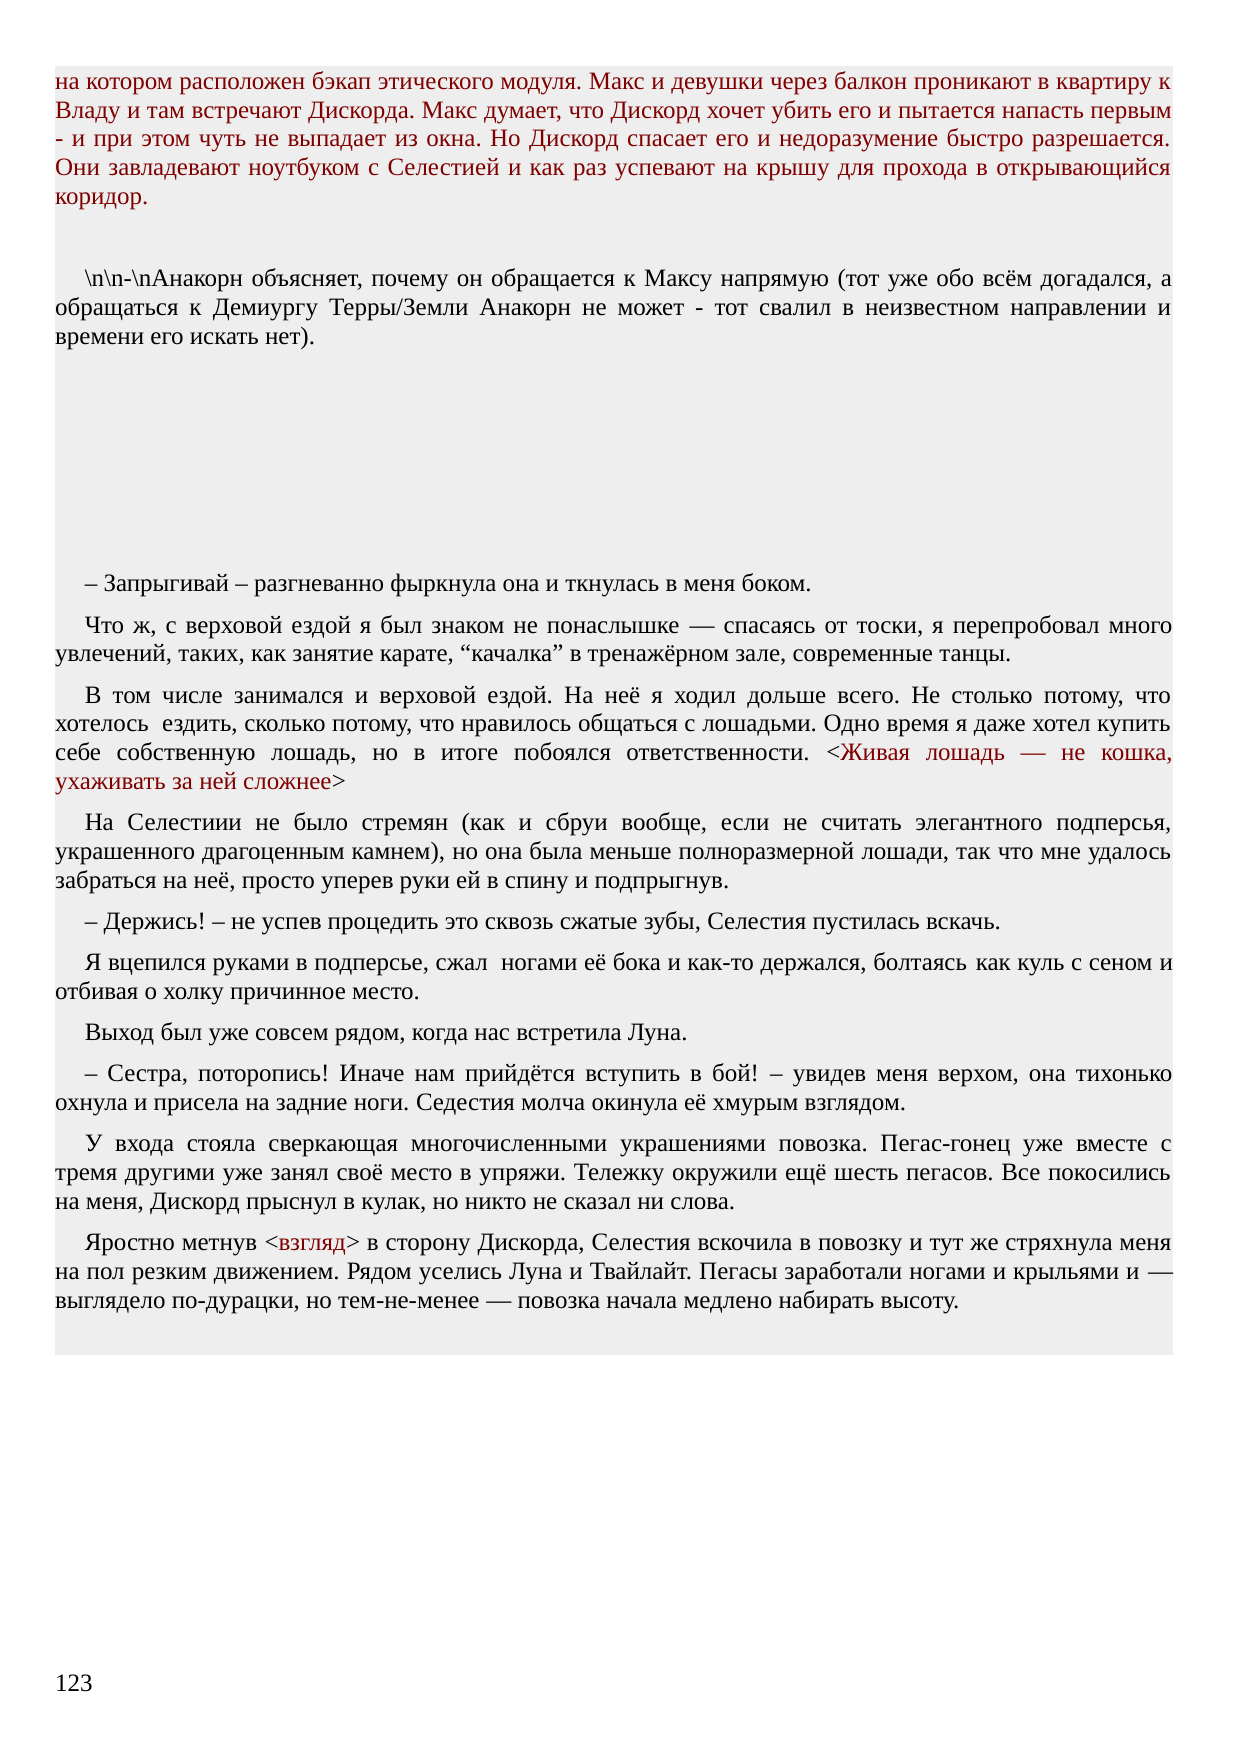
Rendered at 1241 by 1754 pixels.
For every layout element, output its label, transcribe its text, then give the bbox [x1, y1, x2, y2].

text – Сестра, поторопись! Иначе нам прийдётся вступить в бой! – увидев меня верхом, она тихонько охнула и присела на задние ноги. Седестия молча окинула её хмурым взглядом. [55, 1058, 1173, 1116]
text – Запрыгивай – разгневанно фыркнула она и ткнулась в меня боком. [55, 568, 1173, 597]
text Что ж, с верховой ездой я был знаком не понаслышке — спасаясь от тоски, я перепробовал много увлечений, таких, как занятие карате, “качалка” в тренажёрном зале, современные танцы. [55, 610, 1173, 667]
text на котором расположен бэкап этического модуля. Макс и девушки через балкон проникают в квартиру к Владу и там встречают Дискорда. Макс думает, что Дискорд хочет убить его и пытается напасть первым - и при этом чуть не выпадает из окна. Но Дискорд спасает его и недоразумение быстро разрешается. Они завладевают ноутбуком с Селестией и как раз успевают на крышу для прохода в открывающийся коридор. [55, 66, 1173, 210]
text У входа стояла сверкающая многочисленными украшениями повозка. Пегас-гонец уже вместе с тремя другими уже занял своё место в упряжи. Тележку окружили ещё шесть пегасов. Все покосились на меня, Дискорд прыснул в кулак, но никто не сказал ни слова. [55, 1128, 1173, 1215]
text Выход был уже совсем рядом, когда нас встретила Луна. [55, 1017, 1173, 1046]
text Я вцепился руками в подперсье, сжал ногами её бока и как-то держался, болтаясь как куль с сеном и отбивая о холку причинное место. [55, 947, 1173, 1005]
text На Селестиии не было стремян (как и сбруи вообще, если не считать элегантного подперсья, украшенного драгоценным камнем), но она была меньше полноразмерной лошади, так что мне удалось забраться на неё, просто уперев руки ей в спину и подпрыгнув. [55, 807, 1173, 893]
text – Держись! – не успев процедить это сквозь сжатые зубы, Селестия пустилась вскачь. [55, 906, 1173, 935]
text Яростно метнув <взгляд> в сторону Дискорда, Селестия вскочила в повозку и тут же стряхнула меня на пол резким движением. Рядом уселись Луна и Твайлайт. Пегасы заработали ногами и крыльями и — выглядело по-дурацки, но тем-не-менее — повозка начала медлено набирать высоту. [55, 1227, 1173, 1313]
text В том числе занимался и верховой ездой. На неё я ходил дольше всего. Не столько потому, что хотелось ездить, сколько потому, что нравилось общаться с лошадьми. Одно время я даже хотел купить себе собственную лошадь, но в итоге побоялся ответственности. <Живая лошадь — не кошка, ухаживать за ней сложнее> [55, 680, 1173, 795]
text \n\n-\nАнакорн объясняет, почему он обращается к Максу напрямую (тот уже обо всём догадался, а обращаться к Демиургу Терры/Земли Анакорн не может - тот свалил в неизвестном направлении и времени его искать нет). [55, 263, 1173, 350]
